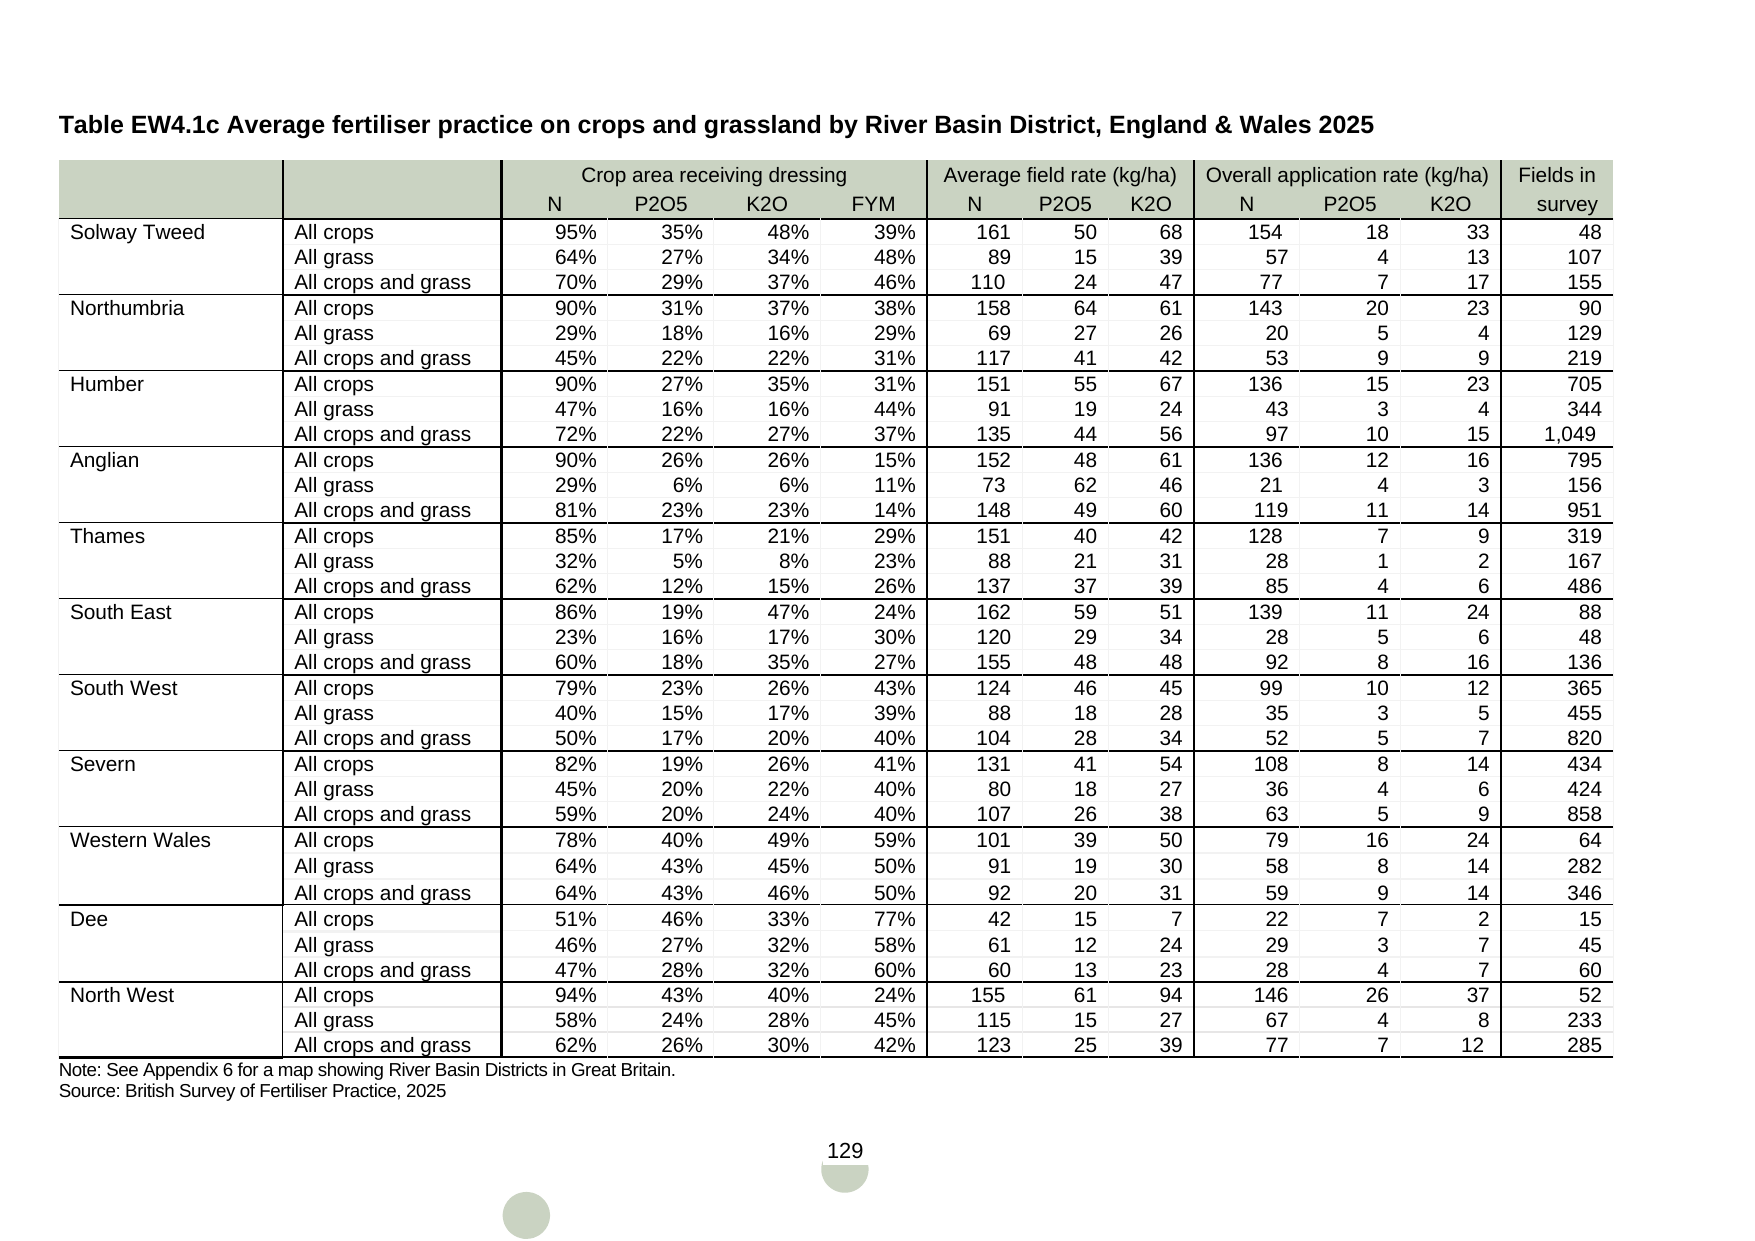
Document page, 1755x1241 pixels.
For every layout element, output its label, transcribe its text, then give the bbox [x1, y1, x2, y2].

table_cell [59, 320, 282, 345]
table_cell 90% [503, 372, 607, 396]
table_cell 5 [1300, 321, 1400, 345]
table_cell 28 [1023, 726, 1108, 750]
table_cell 27 [1023, 321, 1108, 345]
table_header Average field rate (kg/ha) [928, 160, 1193, 189]
table_cell 41 [1023, 752, 1108, 776]
table_cell 7 [1300, 905, 1400, 930]
table_cell 62 [1023, 473, 1108, 497]
table_cell 39% [821, 701, 926, 725]
table_cell 16 [1300, 828, 1400, 852]
table_cell 69 [928, 321, 1022, 345]
table_cell 37 [1401, 983, 1500, 1006]
table_cell [59, 776, 282, 801]
table_cell 35% [608, 220, 713, 244]
table_cell 88 [928, 701, 1022, 725]
table_cell [59, 497, 282, 522]
table_cell 47% [503, 958, 607, 981]
table_cell 15 [1502, 905, 1613, 930]
table_cell 62% [503, 574, 607, 598]
table_cell 5% [608, 549, 713, 573]
table_cell 80 [928, 777, 1022, 801]
table_cell 18% [608, 321, 713, 345]
table_cell 143 [1195, 296, 1299, 320]
table_cell 46% [821, 270, 926, 294]
table_cell All grass [284, 854, 500, 878]
table_cell 67 [1109, 372, 1193, 396]
table_cell South West [59, 675, 282, 700]
table_header [284, 160, 500, 189]
table_cell 27% [608, 931, 713, 956]
table_cell 73 [928, 473, 1022, 497]
table_cell 4 [1300, 1008, 1400, 1031]
table_cell 94 [1109, 983, 1193, 1006]
table_cell All crops and grass [283, 958, 500, 981]
table_cell All crops [284, 676, 500, 700]
table_cell 5 [1300, 726, 1400, 750]
table_cell N [503, 189, 608, 218]
table_cell 54 [1109, 752, 1193, 776]
table_cell 27% [714, 422, 820, 446]
table_cell All crops and grass [283, 1033, 500, 1056]
table_cell 158 [928, 296, 1022, 320]
table_cell 24 [1401, 828, 1500, 852]
table_cell 8% [714, 549, 820, 573]
table_cell 40% [821, 777, 926, 801]
table_cell 11 [1300, 498, 1400, 522]
table_cell 705 [1502, 372, 1613, 396]
table_cell 155 [928, 650, 1022, 674]
table_cell 37% [714, 270, 820, 294]
table_cell [284, 189, 500, 218]
table_cell 60% [503, 650, 607, 674]
table_cell K2O [1108, 189, 1193, 218]
table_cell [59, 244, 282, 269]
table_cell 9 [1300, 346, 1400, 370]
table_cell 37% [821, 422, 926, 446]
table_cell 14 [1401, 880, 1500, 904]
table_cell 47% [503, 397, 607, 421]
table_cell P2O5 [1300, 189, 1400, 218]
table_cell 3 [1300, 931, 1400, 956]
table_cell 18 [1023, 777, 1108, 801]
table_cell 26% [714, 752, 820, 776]
table_cell 486 [1502, 574, 1613, 598]
table_cell 24% [714, 802, 820, 826]
table_cell All crops and grass [284, 270, 500, 294]
table_cell 89 [928, 245, 1022, 269]
table_cell All grass [284, 701, 500, 725]
table_cell 22% [714, 777, 820, 801]
table_cell 15 [1401, 422, 1500, 446]
table_cell All grass [284, 321, 500, 345]
table_cell 11 [1300, 600, 1400, 624]
table_cell 11% [821, 473, 926, 497]
table_cell 27% [821, 650, 926, 674]
table_cell 3 [1300, 397, 1400, 421]
table_cell 26 [1300, 983, 1400, 1006]
table_cell 40% [821, 726, 926, 750]
table_cell 48 [1023, 650, 1108, 674]
table_cell 79% [503, 676, 607, 700]
table_cell 101 [928, 828, 1022, 852]
table_cell 7 [1401, 726, 1500, 750]
table_cell 59 [1023, 600, 1108, 624]
table_cell 434 [1502, 752, 1613, 776]
table_cell 45% [503, 777, 607, 801]
table_cell All crops [284, 448, 500, 472]
table_cell 42% [821, 1033, 926, 1056]
table_cell 162 [928, 600, 1022, 624]
table_cell 23 [1401, 296, 1500, 320]
table_cell 48 [1502, 625, 1613, 649]
table_cell 119 [1195, 498, 1299, 522]
table_cell P2O5 [608, 189, 714, 218]
table_cell 9 [1300, 880, 1400, 904]
table_cell 43% [821, 676, 926, 700]
table_cell 60 [928, 958, 1022, 981]
table_cell 8 [1300, 752, 1400, 776]
table_cell 39% [821, 220, 926, 244]
table_cell 12% [608, 574, 713, 598]
table_cell 15 [1023, 905, 1108, 930]
table_cell 45 [1109, 676, 1193, 700]
table_cell 16% [714, 397, 820, 421]
table_cell 28% [714, 1008, 820, 1031]
table_cell [59, 1006, 282, 1031]
table_cell [59, 930, 282, 956]
table_cell 59% [503, 802, 607, 826]
table_cell 21 [1023, 549, 1108, 573]
table_cell 6 [1401, 777, 1500, 801]
table_cell 123 [928, 1033, 1022, 1056]
table_cell 19% [608, 752, 713, 776]
table_cell [59, 1031, 282, 1056]
table_cell 46% [503, 931, 607, 956]
table_cell 61 [928, 931, 1022, 956]
table_header Fields in [1502, 160, 1613, 189]
table_cell 455 [1502, 701, 1613, 725]
table_cell 43% [608, 880, 713, 904]
table_cell 85 [1195, 574, 1299, 598]
table_cell 4 [1300, 958, 1400, 981]
table_cell 12 [1401, 1033, 1500, 1056]
table_cell 60% [821, 958, 926, 981]
table_cell All crops [284, 524, 500, 548]
table_cell 95% [503, 220, 607, 244]
table_cell 13 [1023, 958, 1108, 981]
table_cell 28 [1195, 958, 1299, 981]
table_cell 23% [608, 498, 713, 522]
table_cell 42 [928, 905, 1022, 930]
table_cell 30% [821, 625, 926, 649]
table_cell 22 [1195, 905, 1299, 930]
table_cell 28 [1195, 549, 1299, 573]
table_cell 90 [1502, 296, 1613, 320]
table_cell 34% [714, 245, 820, 269]
table_cell 151 [928, 524, 1022, 548]
table_cell 107 [928, 802, 1022, 826]
table_cell 26 [1023, 802, 1108, 826]
table_header Crop area receiving dressing [503, 160, 926, 189]
table_cell 90% [503, 296, 607, 320]
table_cell [59, 956, 282, 981]
table_cell 30 [1109, 854, 1193, 878]
table_cell 30% [714, 1033, 820, 1056]
table_cell 9 [1401, 524, 1500, 548]
table_cell Thames [59, 523, 282, 548]
table_cell 64 [1502, 828, 1613, 852]
table_cell 26% [608, 448, 713, 472]
table_cell 46 [1023, 676, 1108, 700]
table_cell 7 [1300, 524, 1400, 548]
table_cell 43% [608, 854, 713, 878]
table_cell South East [59, 599, 282, 624]
table_cell 48% [821, 245, 926, 269]
table_cell 31% [608, 296, 713, 320]
table_cell 1 [1300, 549, 1400, 573]
table_cell K2O [1400, 189, 1500, 218]
table_cell 19 [1023, 397, 1108, 421]
table_cell Severn [59, 751, 282, 776]
table_cell [59, 345, 282, 370]
table_cell 49 [1023, 498, 1108, 522]
table_cell 45% [503, 346, 607, 370]
table_cell 16% [714, 321, 820, 345]
table_cell 16% [608, 625, 713, 649]
table_cell [59, 573, 282, 598]
table_cell 346 [1502, 880, 1613, 904]
table_cell 43% [608, 983, 713, 1006]
table_cell 14 [1401, 498, 1500, 522]
table_cell 108 [1195, 752, 1299, 776]
table_cell 4 [1401, 321, 1500, 345]
table_cell 795 [1502, 448, 1613, 472]
table_cell 72% [503, 422, 607, 446]
table_cell 161 [928, 220, 1022, 244]
table_cell 17 [1401, 270, 1500, 294]
table_cell 152 [928, 448, 1022, 472]
table_cell 15% [714, 574, 820, 598]
table_cell 18 [1300, 220, 1400, 244]
table_cell 38 [1109, 802, 1193, 826]
table_cell 50 [1023, 220, 1108, 244]
table_cell 15 [1023, 245, 1108, 269]
table_cell 48 [1109, 650, 1193, 674]
table_cell 59% [821, 828, 926, 852]
table_cell All crops [283, 905, 500, 930]
table_cell 29% [503, 321, 607, 345]
table_cell 365 [1502, 676, 1613, 700]
table_cell 15% [821, 448, 926, 472]
table_cell 60 [1109, 498, 1193, 522]
table_cell 38% [821, 296, 926, 320]
table_cell Dee [59, 906, 282, 930]
table_cell 67 [1195, 1008, 1299, 1031]
table_cell 5 [1300, 625, 1400, 649]
text Note: See Appendix 6 for a map showing River Basin Districts in Great Britain. [58, 1058, 1559, 1080]
table_cell 344 [1502, 397, 1613, 421]
table_cell 40% [503, 701, 607, 725]
table_cell All crops [284, 752, 500, 776]
table_cell 35 [1195, 701, 1299, 725]
table_cell All crops and grass [284, 880, 500, 904]
table_cell All crops and grass [284, 726, 500, 750]
table_cell 8 [1401, 1008, 1500, 1031]
table_cell 33% [714, 905, 820, 930]
table_cell All crops and grass [284, 422, 500, 446]
table_cell 82% [503, 752, 607, 776]
table_cell 88 [928, 549, 1022, 573]
table_cell 29 [1195, 931, 1299, 956]
table_cell 17% [608, 524, 713, 548]
table_cell 40% [821, 802, 926, 826]
table_cell 15 [1023, 1008, 1108, 1031]
table_cell 25 [1023, 1033, 1108, 1056]
table_cell 4 [1300, 574, 1400, 598]
table_cell 31% [821, 346, 926, 370]
table_cell 22% [714, 346, 820, 370]
table_cell 77 [1195, 1033, 1299, 1056]
table_cell 120 [928, 625, 1022, 649]
table_cell [59, 189, 282, 218]
table_cell All grass [283, 933, 500, 956]
table_cell 167 [1502, 549, 1613, 573]
table_cell All crops [284, 600, 500, 624]
table_cell 12 [1401, 676, 1500, 700]
table_cell All grass [284, 245, 500, 269]
table_cell 110 [928, 270, 1022, 294]
table_cell 23% [821, 549, 926, 573]
table_cell 282 [1502, 854, 1613, 878]
table_cell 29% [608, 270, 713, 294]
table_cell 26 [1109, 321, 1193, 345]
table_cell 285 [1502, 1033, 1613, 1056]
table_cell 34 [1109, 625, 1193, 649]
table_cell 27 [1109, 777, 1193, 801]
table_cell 3 [1300, 701, 1400, 725]
table_cell 41 [1023, 346, 1108, 370]
table_cell 820 [1502, 726, 1613, 750]
table_cell 64 [1023, 296, 1108, 320]
table_cell 50% [821, 880, 926, 904]
table_cell 51 [1109, 600, 1193, 624]
table_cell 26% [608, 1033, 713, 1056]
table_cell [59, 421, 282, 446]
table_cell 15% [608, 701, 713, 725]
table_cell 14 [1401, 752, 1500, 776]
table_cell 24% [821, 600, 926, 624]
table_cell 37% [714, 296, 820, 320]
table_cell [59, 700, 282, 725]
text Source: British Survey of Fertiliser Practice, 2025 [58, 1080, 1559, 1102]
table_cell 40% [714, 983, 820, 1006]
table_cell [59, 548, 282, 573]
table_cell 1,049 [1502, 422, 1613, 446]
table_cell 858 [1502, 802, 1613, 826]
table_cell 155 [1502, 270, 1613, 294]
table_cell 9 [1401, 346, 1500, 370]
table_cell 39 [1109, 1033, 1193, 1056]
table_cell 26% [821, 574, 926, 598]
table_cell All grass [284, 549, 500, 573]
table_cell 4 [1401, 397, 1500, 421]
table_cell 31 [1109, 880, 1193, 904]
table_cell 44% [821, 397, 926, 421]
table_cell 8 [1300, 854, 1400, 878]
table_cell 45 [1502, 931, 1613, 956]
table_cell 9 [1401, 802, 1500, 826]
table_cell 31% [821, 372, 926, 396]
table_cell 7 [1401, 958, 1500, 981]
table_cell 32% [503, 549, 607, 573]
table_cell 24 [1109, 931, 1193, 956]
table_cell All grass [284, 473, 500, 497]
table_cell 27% [608, 245, 713, 269]
table_cell 50 [1109, 828, 1193, 852]
table_cell 16 [1401, 448, 1500, 472]
table_cell 8 [1300, 650, 1400, 674]
table_cell All crops [284, 296, 500, 320]
table_cell 35% [714, 372, 820, 396]
table_cell 64% [503, 245, 607, 269]
table_cell 62% [503, 1033, 607, 1056]
table_cell 27 [1109, 1008, 1193, 1031]
table_cell 4 [1300, 245, 1400, 269]
table_cell 233 [1502, 1008, 1613, 1031]
table_cell All grass [284, 625, 500, 649]
table_cell 26% [714, 676, 820, 700]
table_cell Anglian [59, 447, 282, 472]
table_cell 10 [1300, 676, 1400, 700]
table_cell 56 [1109, 422, 1193, 446]
table_cell 136 [1195, 448, 1299, 472]
table_cell [59, 472, 282, 497]
table_cell 17% [714, 625, 820, 649]
table_cell 61 [1109, 448, 1193, 472]
table_cell 41% [821, 752, 926, 776]
table_cell All crops [284, 220, 500, 244]
table_cell 22% [608, 346, 713, 370]
table_cell [59, 878, 282, 904]
table_cell N [928, 189, 1022, 218]
table_cell 53 [1195, 346, 1299, 370]
table_cell K2O [714, 189, 820, 218]
table_cell 14 [1401, 854, 1500, 878]
table_cell 31 [1109, 549, 1193, 573]
table_cell 48 [1023, 448, 1108, 472]
table_cell 424 [1502, 777, 1613, 801]
table_cell 29% [821, 321, 926, 345]
table_cell 58% [503, 1008, 607, 1031]
table_cell 37 [1023, 574, 1108, 598]
table_cell 64% [503, 880, 607, 904]
table_cell All grass [284, 777, 500, 801]
table_cell 10 [1300, 422, 1400, 446]
table_cell 20 [1195, 321, 1299, 345]
table_cell 136 [1502, 650, 1613, 674]
table_cell 21% [714, 524, 820, 548]
table_cell 115 [928, 1008, 1022, 1031]
table_cell 42 [1109, 346, 1193, 370]
table_cell 45% [714, 854, 820, 878]
table_cell 29 [1023, 625, 1108, 649]
table_cell 16% [608, 397, 713, 421]
table_cell 6 [1401, 625, 1500, 649]
table_cell All grass [283, 1008, 500, 1031]
table_cell 131 [928, 752, 1022, 776]
table_cell 107 [1502, 245, 1613, 269]
table_cell 92 [1195, 650, 1299, 674]
table_cell [59, 852, 282, 878]
table_cell 135 [928, 422, 1022, 446]
table_cell 40 [1023, 524, 1108, 548]
table_cell N [1195, 189, 1300, 218]
table_cell 6% [714, 473, 820, 497]
table_cell 23% [714, 498, 820, 522]
table_cell All crops and grass [284, 346, 500, 370]
table_cell 39 [1109, 245, 1193, 269]
table_cell 45% [821, 1008, 926, 1031]
table_cell [59, 801, 282, 826]
table_cell 28 [1195, 625, 1299, 649]
table_cell 154 [1195, 220, 1299, 244]
table_cell 55 [1023, 372, 1108, 396]
table_cell 156 [1502, 473, 1613, 497]
table_cell 139 [1195, 600, 1299, 624]
table_cell 40% [608, 828, 713, 852]
table_cell 20% [608, 777, 713, 801]
table_cell 78% [503, 828, 607, 852]
table_cell 43 [1195, 397, 1299, 421]
table_cell 39 [1109, 574, 1193, 598]
table_cell All crops [284, 828, 500, 852]
table_cell 22% [608, 422, 713, 446]
table_header [59, 160, 282, 189]
table_cell All crops and grass [284, 650, 500, 674]
table_cell 7 [1300, 270, 1400, 294]
table_cell 17% [608, 726, 713, 750]
table_cell 14% [821, 498, 926, 522]
table_cell 13 [1401, 245, 1500, 269]
table_cell 151 [928, 372, 1022, 396]
table_cell 19% [608, 600, 713, 624]
table_cell 23% [608, 676, 713, 700]
table_cell 24 [1109, 397, 1193, 421]
table_cell 32% [714, 931, 820, 956]
table_cell 148 [928, 498, 1022, 522]
table_cell 92 [928, 880, 1022, 904]
table_cell 16 [1401, 650, 1500, 674]
table_cell 91 [928, 854, 1022, 878]
table_cell 24% [821, 983, 926, 1006]
table_cell 137 [928, 574, 1022, 598]
table_cell 39 [1023, 828, 1108, 852]
table_cell 104 [928, 726, 1022, 750]
table_cell 46% [714, 880, 820, 904]
table_cell 77 [1195, 270, 1299, 294]
table_cell P2O5 [1022, 189, 1108, 218]
table_cell 319 [1502, 524, 1613, 548]
table_cell 58% [821, 931, 926, 956]
table_cell Solway Tweed [59, 219, 282, 244]
table_cell 64% [503, 854, 607, 878]
table_cell 23 [1109, 958, 1193, 981]
table_cell 29% [503, 473, 607, 497]
table_cell 219 [1502, 346, 1613, 370]
table_cell 155 [928, 983, 1022, 1006]
table_cell 4 [1300, 777, 1400, 801]
table_cell 19 [1023, 854, 1108, 878]
table_cell 49% [714, 828, 820, 852]
table_cell 20% [608, 802, 713, 826]
table_cell 28% [608, 958, 713, 981]
table_cell 20 [1300, 296, 1400, 320]
table_cell 5 [1300, 802, 1400, 826]
table_cell 28 [1109, 701, 1193, 725]
table_cell 94% [503, 983, 607, 1006]
table_cell Humber [59, 371, 282, 396]
table_cell 52 [1502, 983, 1613, 1006]
table_cell 27% [608, 372, 713, 396]
table_cell 20 [1023, 880, 1108, 904]
table_cell 57 [1195, 245, 1299, 269]
table_cell 6% [608, 473, 713, 497]
table_cell FYM [820, 189, 926, 218]
table_cell 7 [1300, 1033, 1400, 1056]
table_cell 85% [503, 524, 607, 548]
table_cell 68 [1109, 220, 1193, 244]
table_cell North West [59, 983, 282, 1006]
table_cell 36 [1195, 777, 1299, 801]
table_cell 136 [1195, 372, 1299, 396]
table_cell 86% [503, 600, 607, 624]
table_cell 81% [503, 498, 607, 522]
table_cell 46 [1109, 473, 1193, 497]
table_cell 2 [1401, 549, 1500, 573]
table_cell All crops and grass [284, 574, 500, 598]
table_cell [59, 624, 282, 649]
table_cell 60 [1502, 958, 1613, 981]
table_cell All crops [284, 372, 500, 396]
table_cell 51% [503, 905, 607, 930]
table_cell 90% [503, 448, 607, 472]
table_cell [59, 396, 282, 421]
table_cell 23% [503, 625, 607, 649]
table_cell 24 [1401, 600, 1500, 624]
table_cell 50% [821, 854, 926, 878]
table_cell [59, 649, 282, 674]
table_cell 70% [503, 270, 607, 294]
table_cell 5 [1401, 701, 1500, 725]
table_cell 99 [1195, 676, 1299, 700]
table_cell 32% [714, 958, 820, 981]
table_cell 7 [1401, 931, 1500, 956]
table_cell All crops and grass [284, 802, 500, 826]
table_cell 88 [1502, 600, 1613, 624]
table_cell All crops [283, 983, 500, 1006]
table_cell 79 [1195, 828, 1299, 852]
table_cell 18% [608, 650, 713, 674]
table_cell Western Wales [59, 827, 282, 852]
table_cell 21 [1195, 473, 1299, 497]
table_cell 47% [714, 600, 820, 624]
table_cell 61 [1023, 983, 1108, 1006]
table_cell 129 [1502, 321, 1613, 345]
table_cell 23 [1401, 372, 1500, 396]
table_cell [59, 269, 282, 294]
table_cell 34 [1109, 726, 1193, 750]
table_cell 29% [821, 524, 926, 548]
table_cell 4 [1300, 473, 1400, 497]
table_cell 48% [714, 220, 820, 244]
table_cell 128 [1195, 524, 1299, 548]
table_cell 7 [1109, 905, 1193, 930]
table_cell All grass [284, 397, 500, 421]
table_cell 124 [928, 676, 1022, 700]
table_cell 2 [1401, 905, 1500, 930]
table_cell 24% [608, 1008, 713, 1031]
table_cell 12 [1023, 931, 1108, 956]
table_cell 63 [1195, 802, 1299, 826]
table_cell 44 [1023, 422, 1108, 446]
table_cell 15 [1300, 372, 1400, 396]
table_cell 91 [928, 397, 1022, 421]
table_cell [59, 725, 282, 750]
table_cell 18 [1023, 701, 1108, 725]
table_cell 48 [1502, 220, 1613, 244]
table_cell 20% [714, 726, 820, 750]
table_cell 146 [1195, 983, 1299, 1006]
table_cell 35% [714, 650, 820, 674]
table_cell 77% [821, 905, 926, 930]
table_cell Northumbria [59, 295, 282, 320]
table_cell 117 [928, 346, 1022, 370]
table_cell 17% [714, 701, 820, 725]
table_cell 47 [1109, 270, 1193, 294]
subtitle Table EW4.1c Average fertiliser practice on crops and grassland by River Basin District, England & Wales 2025 [58, 110, 1559, 139]
table_cell 50% [503, 726, 607, 750]
table_cell 6 [1401, 574, 1500, 598]
table_cell 3 [1401, 473, 1500, 497]
table_cell 52 [1195, 726, 1299, 750]
table_cell 951 [1502, 498, 1613, 522]
table_cell 26% [714, 448, 820, 472]
table_cell All crops and grass [284, 498, 500, 522]
table_cell survey [1502, 189, 1613, 218]
table_header Overall application rate (kg/ha) [1195, 160, 1500, 189]
table_cell 42 [1109, 524, 1193, 548]
table_cell 12 [1300, 448, 1400, 472]
table_cell 58 [1195, 854, 1299, 878]
table_cell 46% [608, 905, 713, 930]
table_cell 61 [1109, 296, 1193, 320]
table_cell 33 [1401, 220, 1500, 244]
table_cell 24 [1023, 270, 1108, 294]
table_cell 59 [1195, 880, 1299, 904]
table_cell 97 [1195, 422, 1299, 446]
